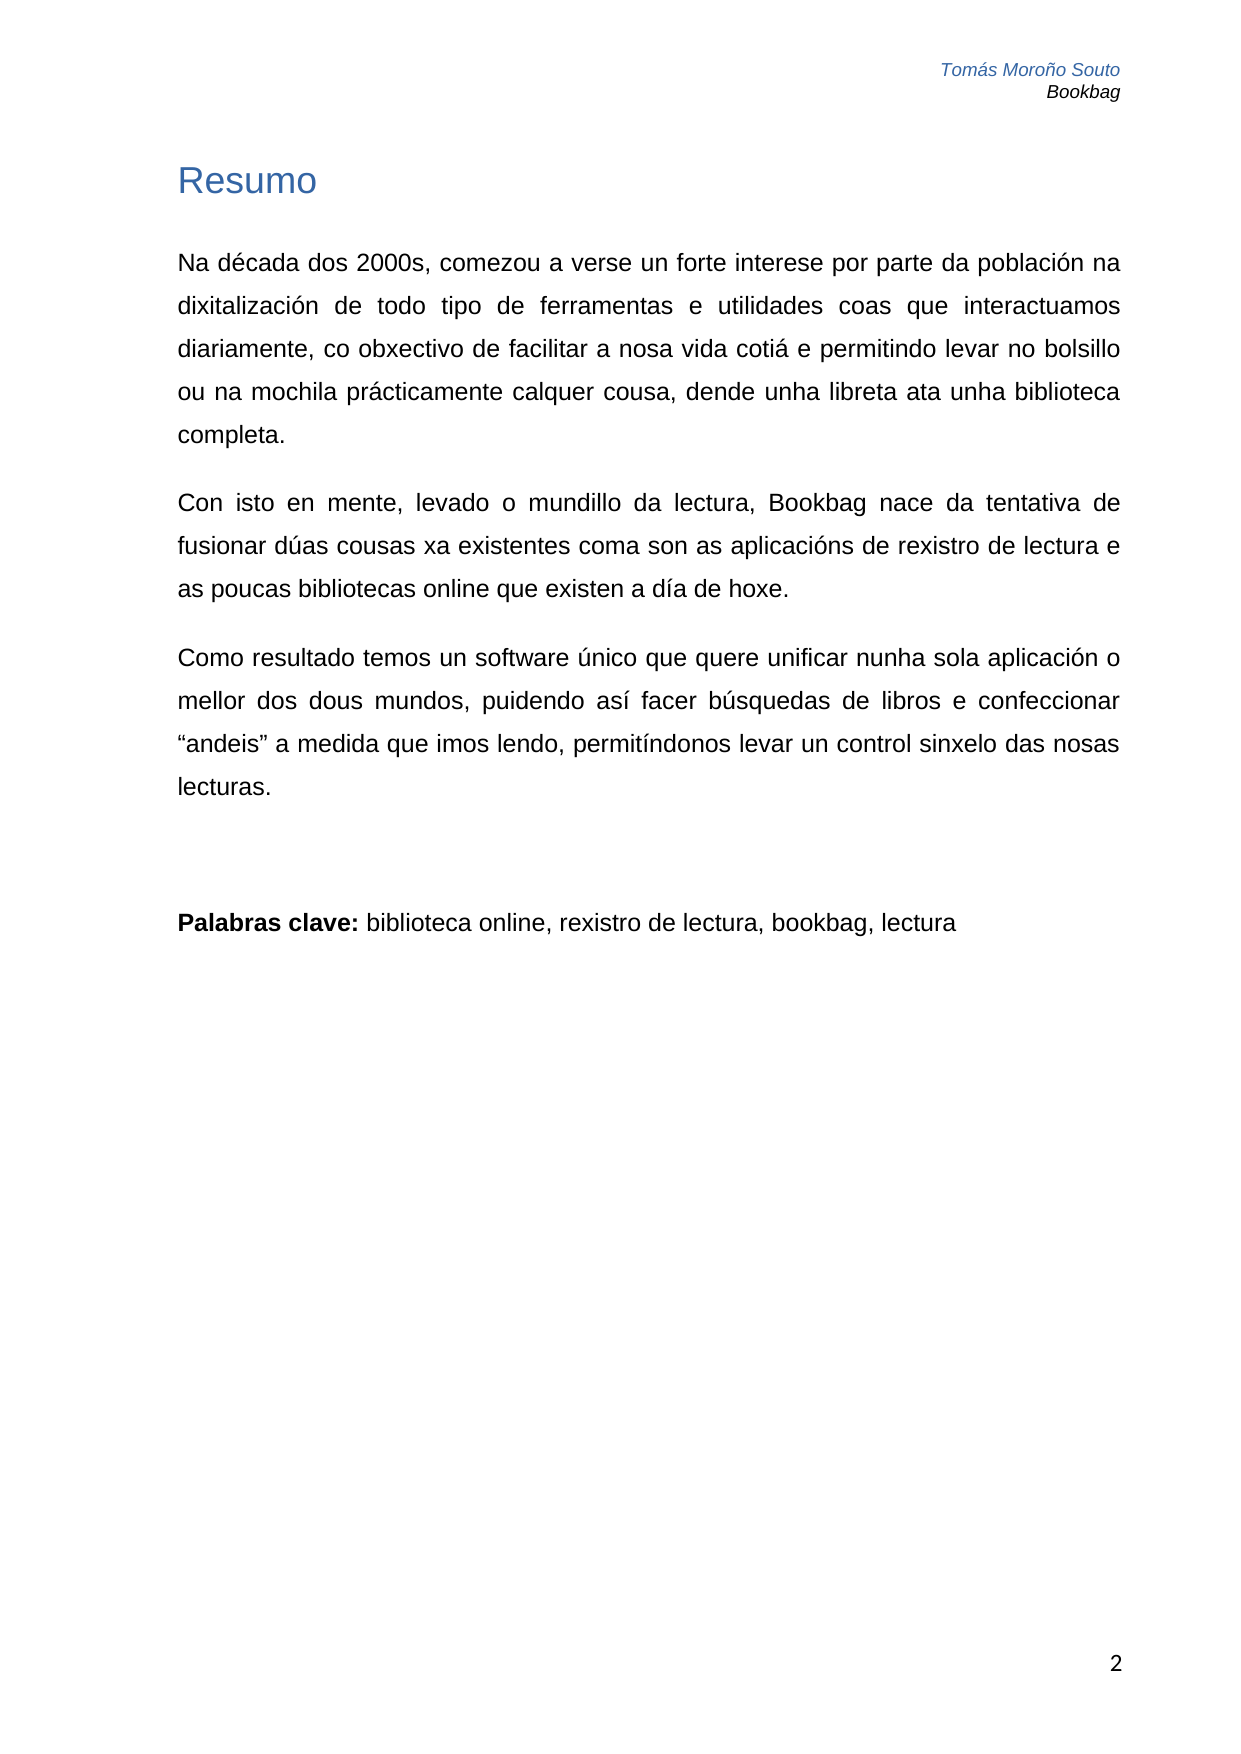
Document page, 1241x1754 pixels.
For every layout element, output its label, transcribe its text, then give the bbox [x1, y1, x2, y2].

text Palabras clave: biblioteca online, rexistro de lectura, bookbag, lectura [177, 908, 1122, 937]
text Con isto en mente, levado o mundillo da lectura, Bookbag nace da tentativa de fusionar dúas cousas xa existentes coma son as aplicacións de rexistro de lectura e as poucas bibliotecas online que existen a día de hoxe. [177, 488, 1122, 603]
text Na década dos 2000s, comezou a verse un forte interese por parte da población na dixitalización de todo tipo de ferramentas e utilidades coas que interactuamos diariamente, co obxectivo de facilitar a nosa vida cotiá e permitindo levar no bolsillo ou na mochila prácticamente calquer cousa, dende unha libreta ata unha biblioteca completa. [177, 247, 1122, 449]
text Como resultado temos un software único que quere unificar nunha sola aplicación o mellor dos dous mundos, puidendo así facer búsquedas de libros e confeccionar “andeis” a medida que imos lendo, permitíndonos levar un control sinxelo das nosas lecturas. [177, 642, 1122, 801]
text Resumo [177, 158, 1122, 201]
